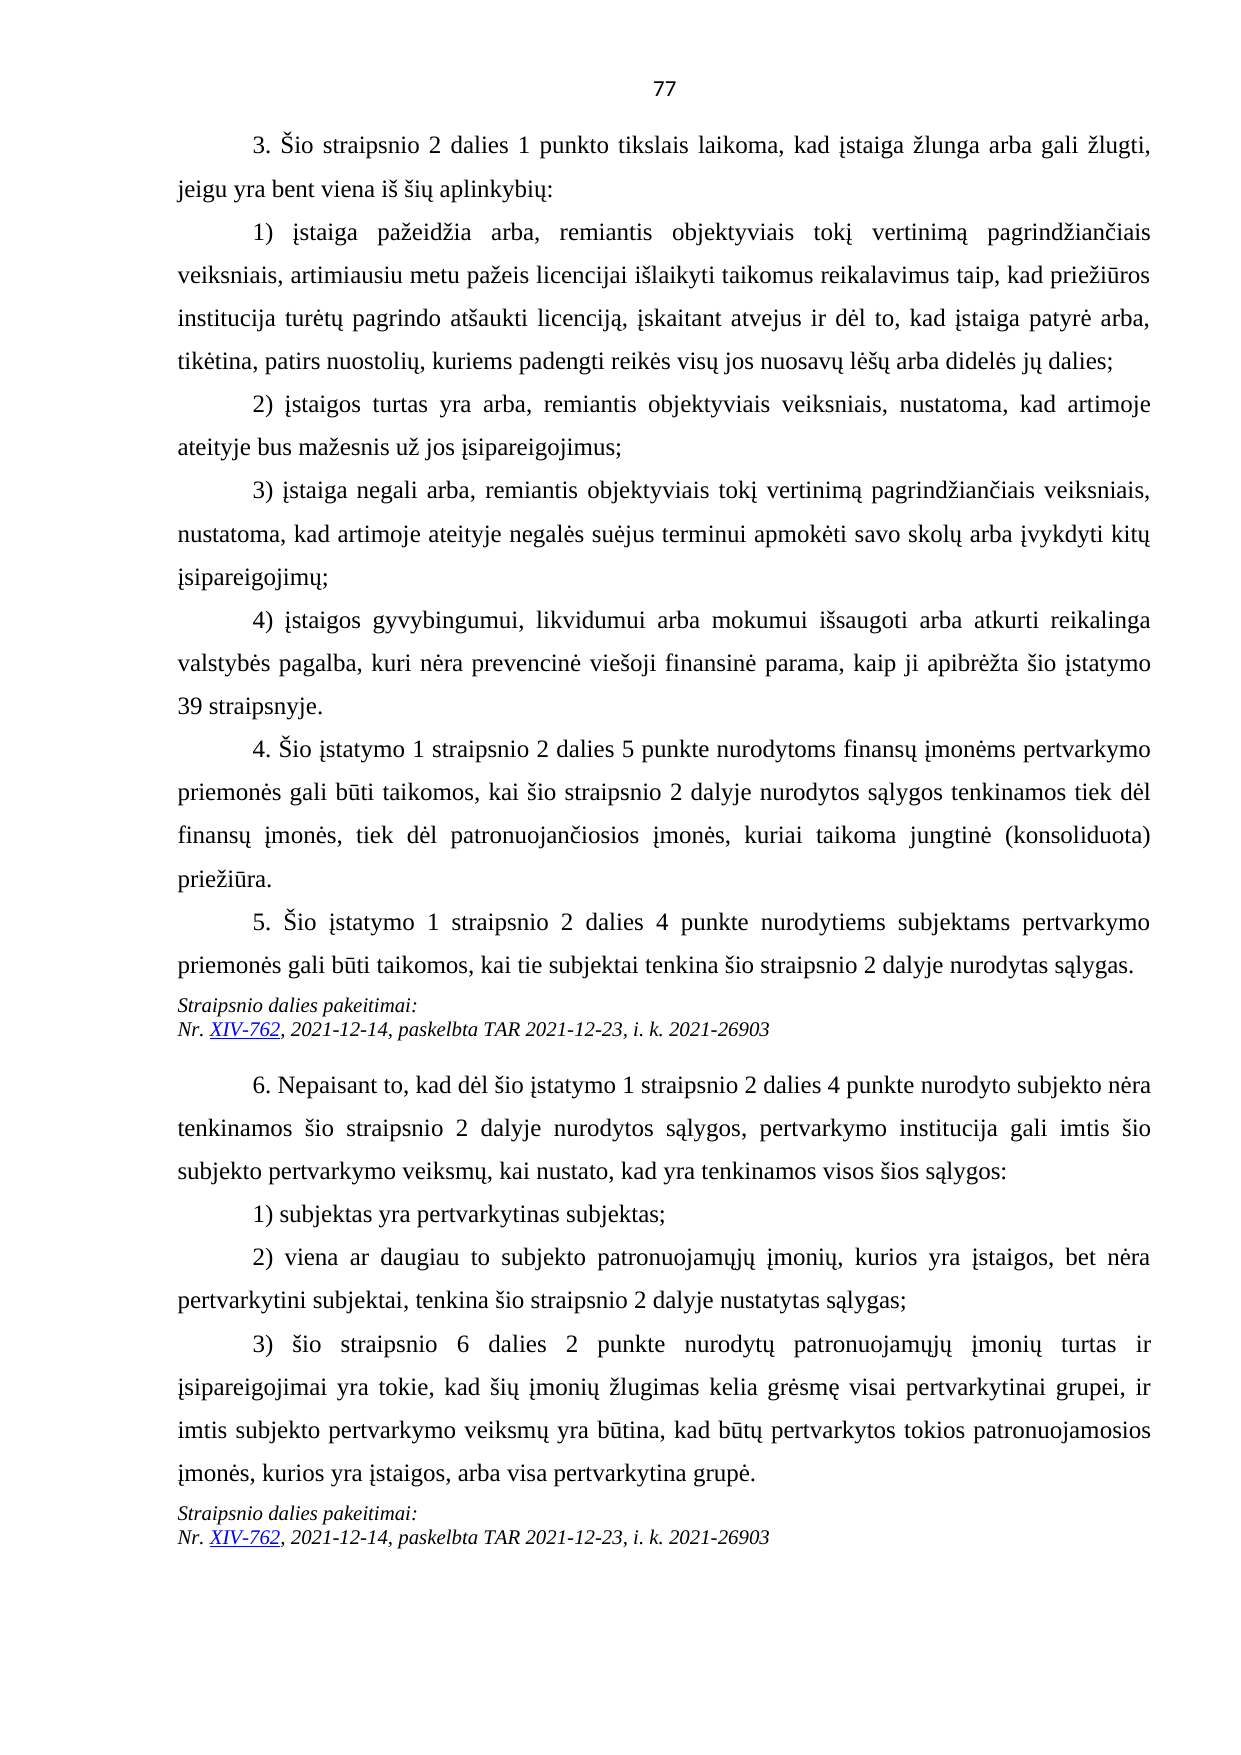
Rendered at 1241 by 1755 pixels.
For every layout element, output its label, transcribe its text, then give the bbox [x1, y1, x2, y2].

text 2) viena ar daugiau to subjekto patronuojamųjų įmonių, kurios yra įstaigos, bet nėra pertvarkytini subjektai, tenkina šio straipsnio 2 dalyje nustatytas sąlygas; [177, 1242, 1152, 1314]
text 2) įstaigos turtas yra arba, remiantis objektyviais veiksniais, nustatoma, kad artimoje ateityje bus mažesnis už jos įsipareigojimus; [177, 389, 1152, 461]
text 4. Šio įstatymo 1 straipsnio 2 dalies 5 punkte nurodytoms finansų įmonėms pertvarkymo priemonės gali būti taikomos, kai šio straipsnio 2 dalyje nurodytos sąlygos tenkinamos tiek dėl finansų įmonės, tiek dėl patronuojančiosios įmonės, kuriai taikoma jungtinė (konsoliduota) priežiūra. [177, 734, 1152, 892]
text 5. Šio įstatymo 1 straipsnio 2 dalies 4 punkte nurodytiems subjektams pertvarkymo priemonės gali būti taikomos, kai tie subjektai tenkina šio straipsnio 2 dalyje nurodytas sąlygas. [177, 907, 1152, 979]
text 3. Šio straipsnio 2 dalies 1 punkto tikslais laikoma, kad įstaiga žlunga arba gali žlugti, jeigu yra bent viena iš šių aplinkybių: [177, 131, 1152, 202]
text 3) šio straipsnio 6 dalies 2 punkte nurodytų patronuojamųjų įmonių turtas ir įsipareigojimai yra tokie, kad šių įmonių žlugimas kelia grėsmę visai pertvarkytinai grupei, ir imtis subjekto pertvarkymo veiksmų yra būtina, kad būtų pertvarkytos tokios patronuojamosios įmonės, kurios yra įstaigos, arba visa pertvarkytina grupė. [177, 1329, 1152, 1487]
text 3) įstaiga negali arba, remiantis objektyviais tokį vertinimą pagrindžiančiais veiksniais, nustatoma, kad artimoje ateityje negalės suėjus terminui apmokėti savo skolų arba įvykdyti kitų įsipareigojimų; [177, 476, 1152, 591]
text 1) subjektas yra pertvarkytinas subjektas; [177, 1199, 1152, 1228]
text Straipsnio dalies pakeitimai: [177, 1501, 1152, 1525]
text Nr. XIV-762, 2021-12-14, paskelbta TAR 2021-12-23, i. k. 2021-26903 [177, 1525, 1152, 1549]
text 4) įstaigos gyvybingumui, likvidumui arba mokumui išsaugoti arba atkurti reikalinga valstybės pagalba, kuri nėra prevencinė viešoji finansinė parama, kaip ji apibrėžta šio įstatymo 39 straipsnyje. [177, 605, 1152, 720]
text Nr. XIV-762, 2021-12-14, paskelbta TAR 2021-12-23, i. k. 2021-26903 [177, 1017, 1152, 1041]
text 6. Nepaisant to, kad dėl šio įstatymo 1 straipsnio 2 dalies 4 punkte nurodyto subjekto nėra tenkinamos šio straipsnio 2 dalyje nurodytos sąlygos, pertvarkymo institucija gali imtis šio subjekto pertvarkymo veiksmų, kai nustato, kad yra tenkinamos visos šios sąlygos: [177, 1070, 1152, 1185]
text 1) įstaiga pažeidžia arba, remiantis objektyviais tokį vertinimą pagrindžiančiais veiksniais, artimiausiu metu pažeis licencijai išlaikyti taikomus reikalavimus taip, kad priežiūros institucija turėtų pagrindo atšaukti licenciją, įskaitant atvejus ir dėl to, kad įstaiga patyrė arba, tikėtina, patirs nuostolių, kuriems padengti reikės visų jos nuosavų lėšų arba didelės jų dalies; [177, 217, 1152, 375]
text Straipsnio dalies pakeitimai: [177, 993, 1152, 1017]
